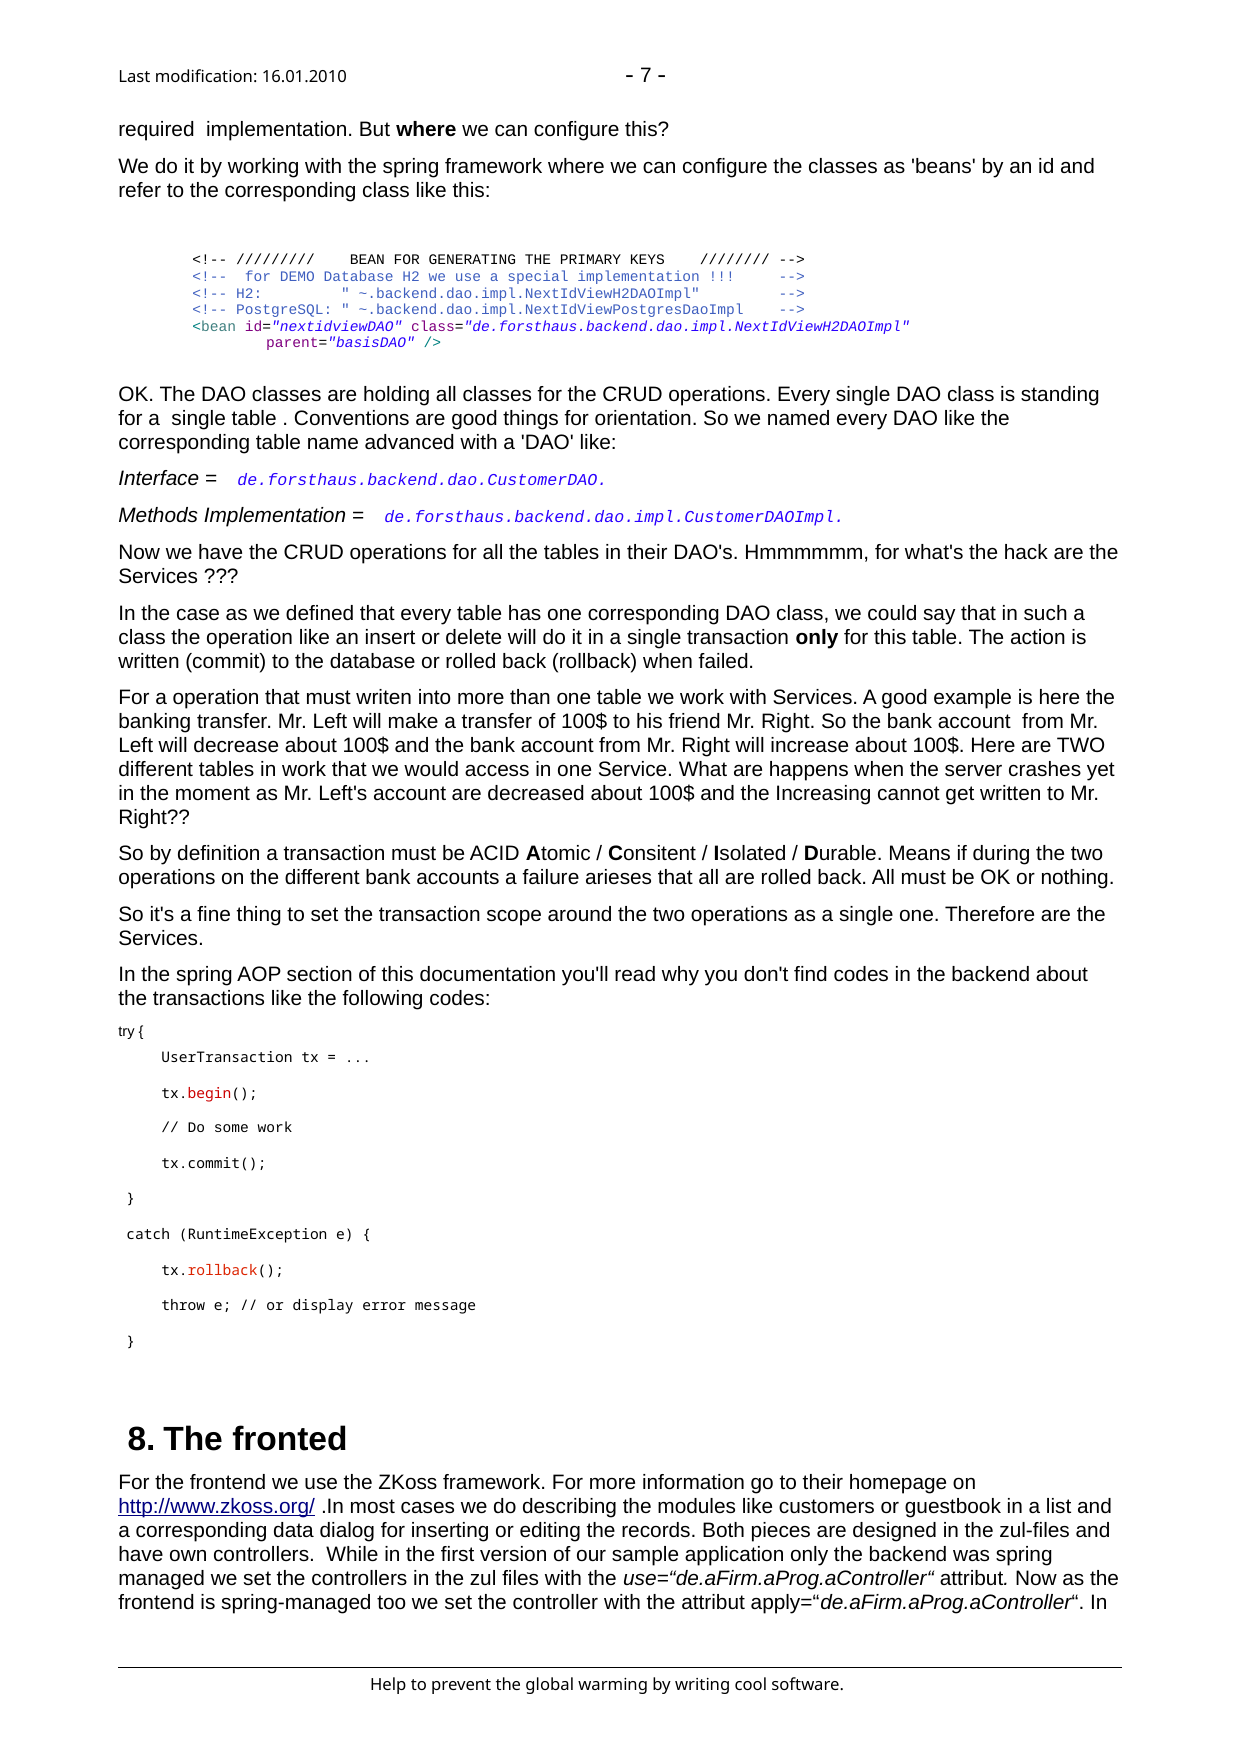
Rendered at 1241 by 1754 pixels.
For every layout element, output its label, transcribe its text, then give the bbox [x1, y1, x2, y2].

text We do it by working with the spring framework where we can configure the classes as 'beans' by an id and refer to the corresponding class like this: [118, 154, 1122, 202]
text Interface = de.forsthaus.backend.dao.CustomerDAO. [118, 466, 1122, 491]
text // Do some work [126, 1118, 1114, 1137]
text For a operation that must writen into more than one table we work with Services. A good example is here the banking transfer. Mr. Left will make a transfer of 100$ to his friend Mr. Right. So the bank account from Mr. Left will decrease about 100$ and the bank account from Mr. Right will increase about 100$. Here are TWO different tables in work that we would access in one Service. What are happens when the server crashes yet in the moment as Mr. Left's account are decreased about 100$ and the Increasing cannot get written to Mr. Right?? [118, 685, 1122, 829]
text <!-- PostgreSQL: " ~.backend.dao.impl.NextIdViewPostgresDaoImpl --> [118, 303, 1122, 319]
text OK. The DAO classes are holding all classes for the CRUD operations. Every single DAO class is standing for a single table . Conventions are good things for orientation. So we named every DAO like the corresponding table name advanced with a 'DAO' like: [118, 382, 1122, 453]
text <!-- H2: " ~.backend.dao.impl.NextIdViewH2DAOImpl" --> [118, 286, 1122, 303]
subtitle The fronted [118, 1419, 1122, 1457]
text So by definition a transaction must be ACID Atomic / Consitent / Isolated / Durable. Means if during the two operations on the different bank accounts a failure arieses that all are rolled back. All must be OK or nothing. [118, 841, 1122, 889]
text Now we have the CRUD operations for all the tables in their DAO's. Hmmmmmm, for what's the hack are the Services ??? [118, 540, 1122, 588]
text tx.rollback(); [126, 1259, 1114, 1279]
text UserTransaction tx = ... [126, 1047, 1114, 1067]
text tx.begin(); [126, 1083, 1114, 1103]
text In the case as we defined that every table has one corresponding DAO class, we could say that in such a class the operation like an insert or delete will do it in a single transaction only for this table. The action is written (commit) to the database or rolled back (rollback) when failed. [118, 601, 1122, 672]
text try { [118, 1022, 1122, 1039]
text } [126, 1331, 1114, 1350]
text <!-- for DEMO Database H2 we use a special implementation !!! --> [118, 269, 1122, 286]
text catch (RuntimeException e) { [126, 1224, 1114, 1244]
text } [126, 1188, 1114, 1208]
text Methods Implementation = de.forsthaus.backend.dao.impl.CustomerDAOImpl. [118, 503, 1122, 528]
text throw e; // or display error message [126, 1295, 1114, 1315]
text <!-- ///////// BEAN FOR GENERATING THE PRIMARY KEYS //////// --> [118, 251, 1122, 269]
text In the spring AOP section of this documentation you'll read why you don't find codes in the backend about the transactions like the following codes: [118, 962, 1122, 1010]
text parent="basisDAO" /> [118, 336, 1122, 352]
text <bean id="nextidviewDAO" class="de.forsthaus.backend.dao.impl.NextIdViewH2DAOImpl" [118, 319, 1122, 336]
text tx.commit(); [126, 1153, 1114, 1173]
text So it's a fine thing to set the transaction scope around the two operations as a single one. Therefore are the Services. [118, 902, 1122, 949]
text For the frontend we use the ZKoss framework. For more information go to their homepage on http://www.zkoss.org/ .In most cases we do describing the modules like customers or guestbook in a list and a corresponding data dialog for inserting or editing the records. Both pieces are designed in the zul-files and have own controllers. While in the first version of our sample application only the backend was spring managed we set the controllers in the zul files with the use=“de.aFirm.aProg.aController“ attribut. Now as the frontend is spring-managed too we set the controller with the attribut apply=“de.aFirm.aProg.aController“. In [118, 1470, 1122, 1614]
text required implementation. But where we can configure this? [118, 117, 1122, 141]
